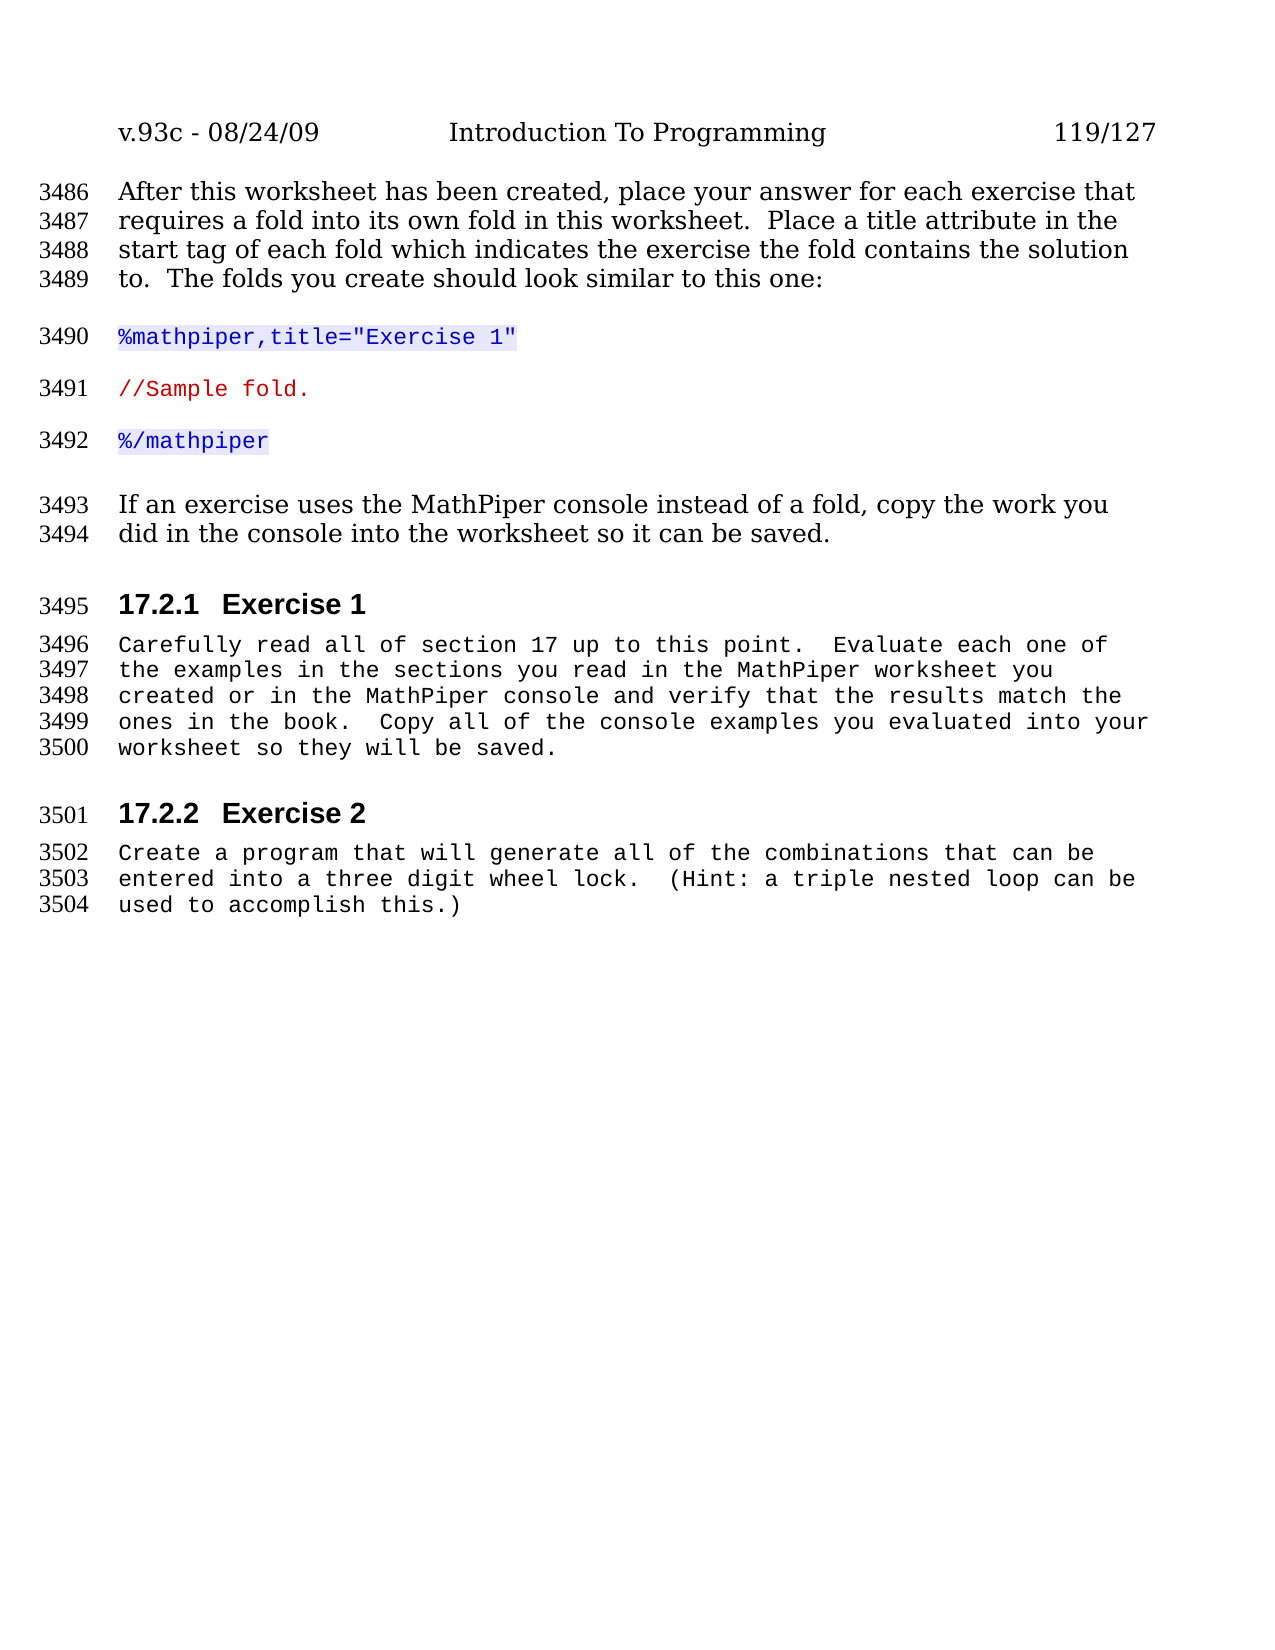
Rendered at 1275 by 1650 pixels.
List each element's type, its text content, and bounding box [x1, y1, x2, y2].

subtitle Exercise 1 [118, 587, 1157, 621]
text %/mathpiper [118, 429, 1157, 455]
text Create a program that will generate all of the combinations that can be entered into a three digit wheel lock. (Hint: a triple nested loop can be used to accomplish this.) [118, 841, 1157, 919]
text Carefully read all of section 17 up to this point. Evaluate each one of the examples in the sections you read in the MathPiper worksheet you created or in the MathPiper console and verify that the results match the ones in the book. Copy all of the console examples you evaluated into your worksheet so they will be saved. [118, 633, 1157, 763]
subtitle Exercise 2 [118, 796, 1157, 829]
text After this worksheet has been created, place your answer for each exercise that requires a fold into its own fold in this worksheet. Place a title attribute in the start tag of each fold which indicates the exercise the fold contains the solution to. The folds you create should look similar to this one: [118, 177, 1157, 293]
text //Sample fold. [118, 377, 1157, 403]
text If an exercise uses the MathPiper console instead of a fold, copy the work you did in the console into the worksheet so it can be saved. [118, 490, 1157, 548]
text %mathpiper,title="Exercise 1" [118, 325, 1157, 351]
